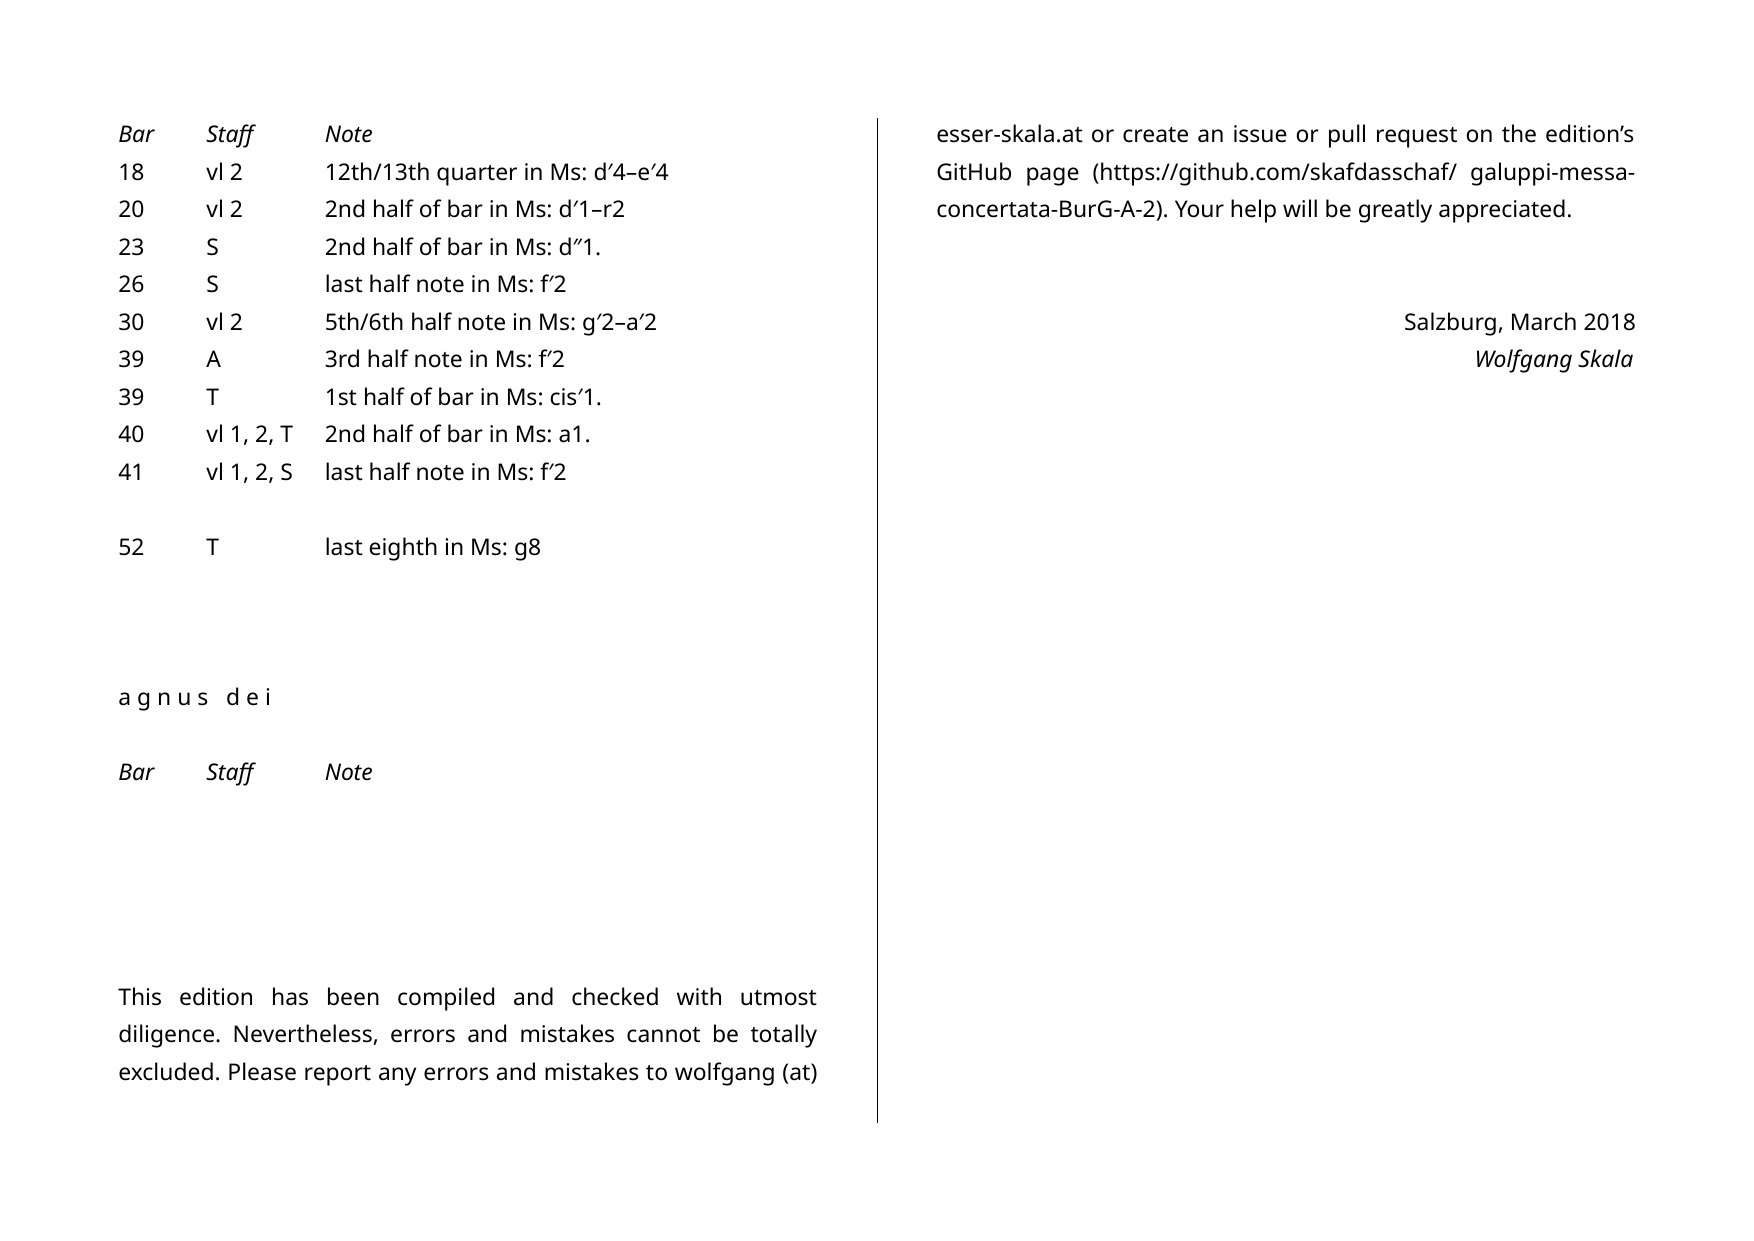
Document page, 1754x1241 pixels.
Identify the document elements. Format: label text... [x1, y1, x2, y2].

text esser-skala.at or create an issue or pull request on the edition’s GitHub page (https://github.com/skafdasschaf/ galuppi-messa-concertata-BurG-A-2). Your help will be greatly appreciated. [936, 118, 1636, 224]
text This edition has been compiled and checked with utmost diligence. Nevertheless, errors and mistakes cannot be totally excluded. Please report any errors and mistakes to wolfgang (at) [118, 981, 818, 1087]
text Salzburg, March 2018 Wolfgang Skala [936, 306, 1636, 374]
text Bar Staff Note [118, 756, 818, 937]
text Bar Staff Note 18 vl 2 12th/13th quarter in Ms: d′4–e′4 20 vl 2 2nd half of bar in Ms: d′1–r2 23 S 2nd half of bar in Ms: d″1. 26 S last half note in Ms: f′2 30 vl 2 5th/6th half note in Ms: g′2–a′2 39 A 3rd half note in Ms: f′2 39 T 1st half of bar in Ms: cis′1. 40 vl 1, 2, T 2nd half of bar in Ms: a1. 41 vl 1, 2, S last half note in Ms: f′2 52 T last eighth in Ms: g8 a g n u s d e i [118, 118, 818, 712]
